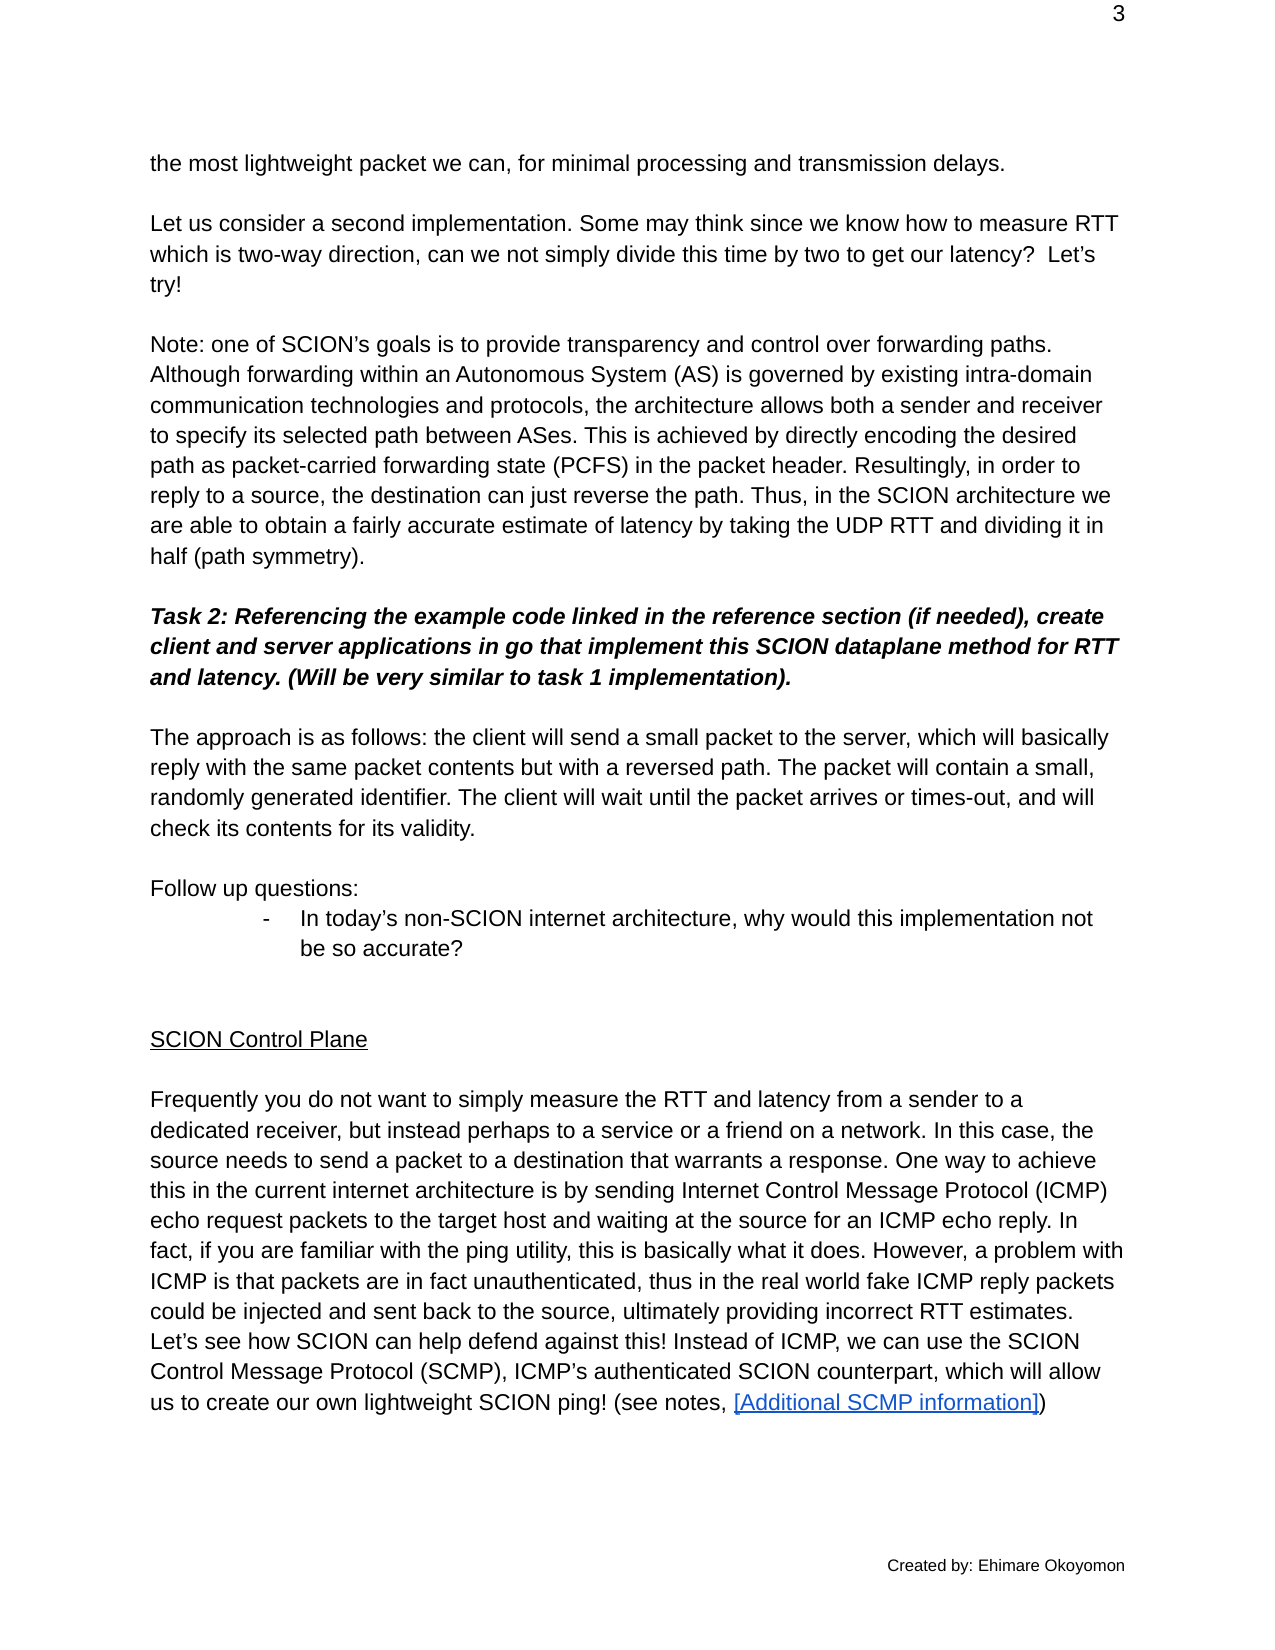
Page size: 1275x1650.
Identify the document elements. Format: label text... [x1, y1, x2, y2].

text the most lightweight packet we can, for minimal processing and transmission delays. [150, 150, 1125, 176]
text The approach is as follows: the client will send a small packet to the server, which will basically reply with the same packet contents but with a reversed path. The packet will contain a small, randomly generated identifier. The client will wait until the packet arrives or times-out, and will check its contents for its validity. [150, 724, 1125, 841]
text Note: one of SCION’s goals is to provide transparency and control over forwarding paths. Although forwarding within an Autonomous System (AS) is governed by existing intra-domain communication technologies and protocols, the architecture allows both a sender and receiver to specify its selected path between ASes. This is achieved by directly encoding the desired path as packet-carried forwarding state (PCFS) in the packet header. Resultingly, in order to reply to a source, the destination can just reverse the path. Thus, in the SCION architecture we are able to obtain a fairly accurate estimate of latency by taking the UDP RTT and dividing it in half (path symmetry). [150, 331, 1125, 569]
text Frequently you do not want to simply measure the RTT and latency from a sender to a dedicated receiver, but instead perhaps to a service or a friend on a network. In this case, the source needs to send a packet to a destination that warrants a response. One way to achieve this in the current internet architecture is by sending Internet Control Message Protocol (ICMP) echo request packets to the target host and waiting at the source for an ICMP echo reply. In fact, if you are familiar with the ping utility, this is basically what it does. However, a problem with ICMP is that packets are in fact unauthenticated, thus in the real world fake ICMP reply packets could be injected and sent back to the source, ultimately providing incorrect RTT estimates. Let’s see how SCION can help defend against this! Instead of ICMP, we can use the SCION Control Message Protocol (SCMP), ICMP’s authenticated SCION counterpart, which will allow us to create our own lightweight SCION ping! (see notes, [Additional SCMP information]) [150, 1086, 1125, 1415]
subtitle Task 2: Referencing the example code linked in the reference section (if needed), create client and server applications in go that implement this SCION dataplane method for RTT and latency. (Will be very similar to task 1 implementation). [150, 603, 1125, 690]
subtitle SCION Control Plane [150, 1026, 1125, 1052]
list In today’s non-SCION internet architecture, why would this implementation not be so accurate? [262, 905, 1125, 962]
text Follow up questions: [150, 875, 1125, 901]
text Let us consider a second implementation. Some may think since we know how to measure RTT which is two-way direction, can we not simply divide this time by two to get our latency? Let’s try! [150, 210, 1125, 297]
